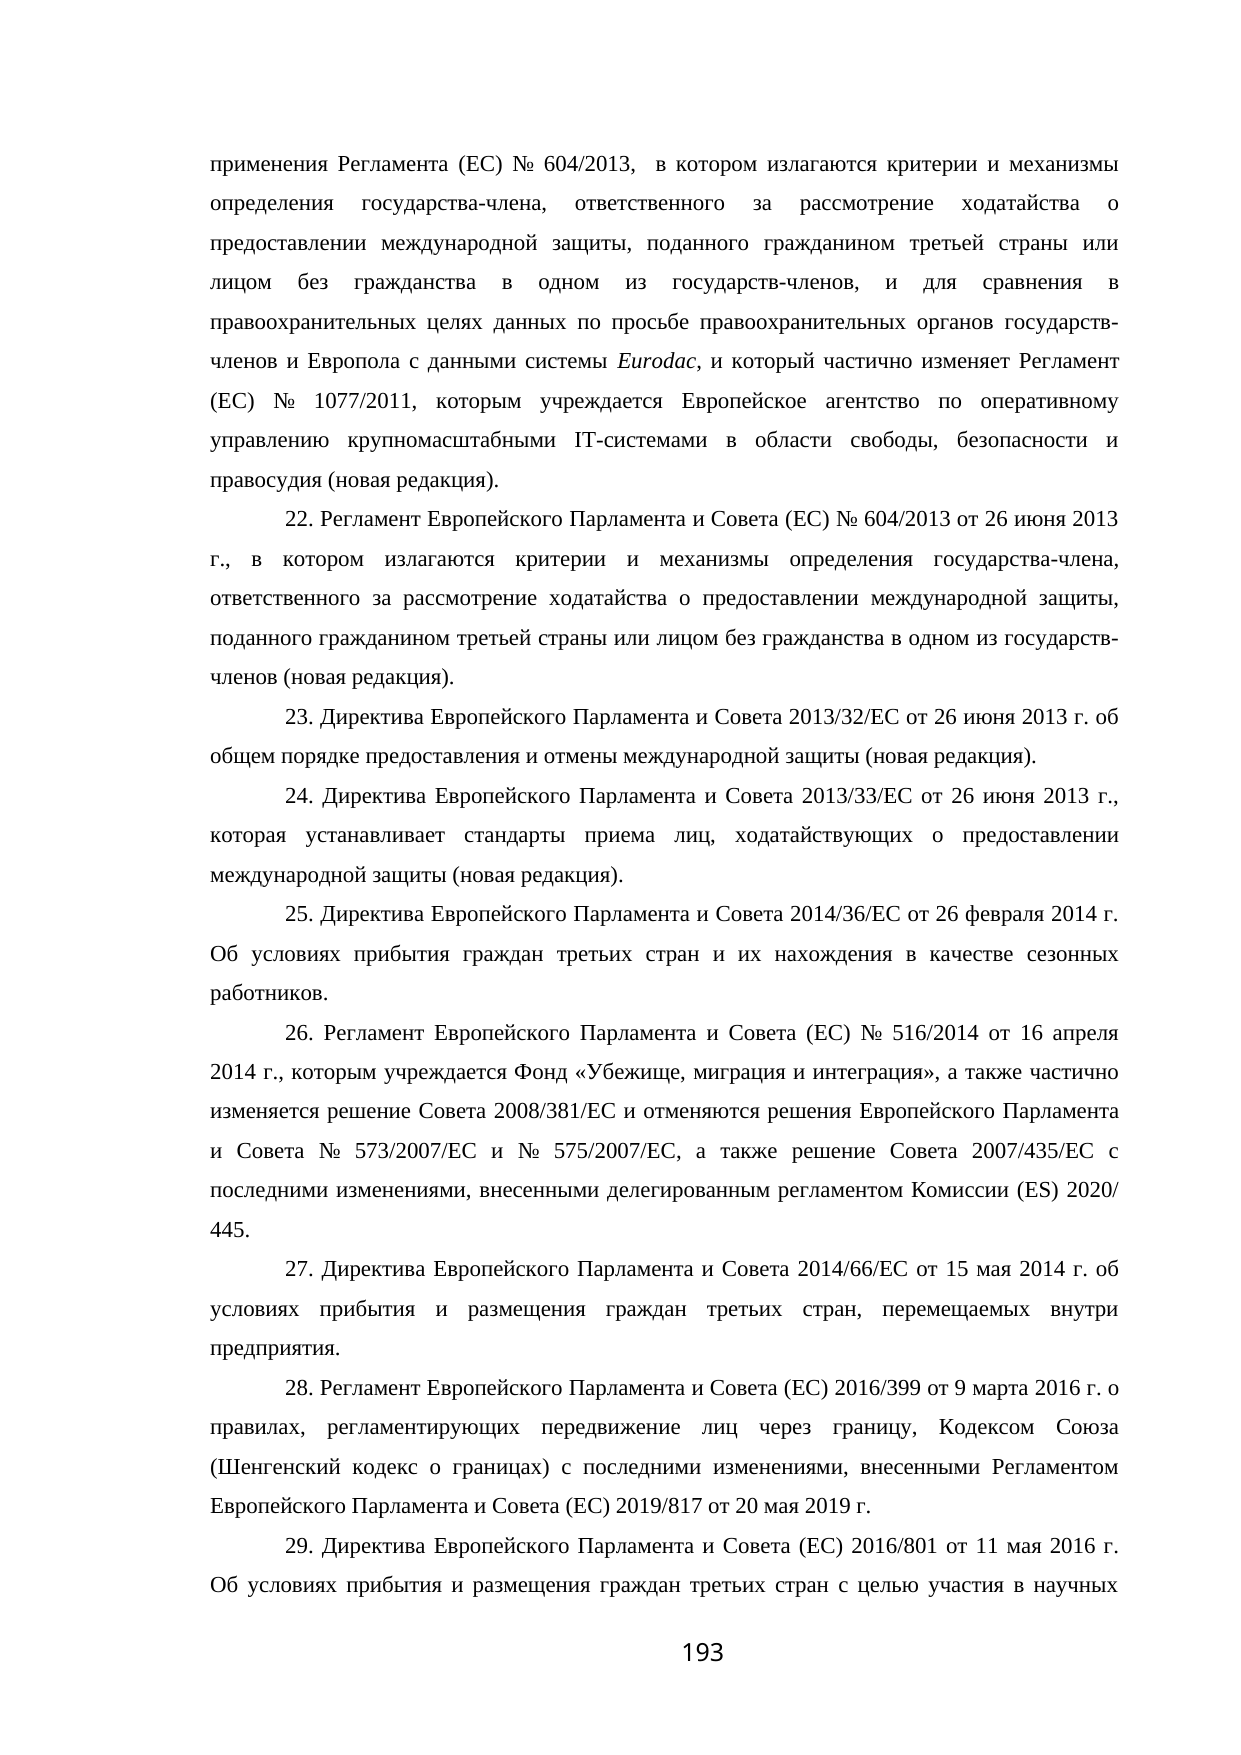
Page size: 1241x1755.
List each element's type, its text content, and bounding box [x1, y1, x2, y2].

text 24. Директива Европейского Парламента и Совета 2013/33/ЕС от 26 июня 2013 г., которая устанавливает стандарты приема лиц, ходатайствующих о предоставлении международной защиты (новая редакция). [210, 782, 1120, 887]
text 27. Директива Европейского Парламента и Совета 2014/66/ЕС от 15 мая 2014 г. об условиях прибытия и размещения граждан третьих стран, перемещаемых внутри предприятия. [210, 1255, 1120, 1361]
text применения Регламента (ЕС) № 604/2013, в котором излагаются критерии и механизмы определения государства-члена, ответственного за рассмотрение ходатайства о предоставлении международной защиты, поданного гражданином третьей страны или лицом без гражданства в одном из государств-членов, и для сравнения в правоохранительных целях данных по просьбе правоохранительных органов государств-членов и Европола с данными системы Eurodac, и который частично изменяет Регламент (ЕС) № 1077/2011, которым учреждается Европейское агентство по оперативному управлению крупномасштабными IT-системами в области свободы, безопасности и правосудия (новая редакция). [210, 150, 1120, 492]
text 25. Директива Европейского Парламента и Совета 2014/36/ЕС от 26 февраля 2014 г. Об условиях прибытия граждан третьих стран и их нахождения в качестве сезонных работников. [210, 900, 1120, 1005]
text 26. Регламент Европейского Парламента и Совета (ЕС) № 516/2014 от 16 апреля 2014 г., которым учреждается Фонд «Убежище, миграция и интеграция», а также частично изменяется решение Совета 2008/381/ЕС и отменяются решения Европейского Парламента и Совета № 573/2007/ЕС и № 575/2007/ЕС, а также решение Совета 2007/435/ЕС с последними изменениями, внесенными делегированным регламентом Комиссии (ES) 2020/ 445. [210, 1018, 1120, 1242]
text 29. Директива Европейского Парламента и Совета (ЕС) 2016/801 от 11 мая 2016 г. Об условиях прибытия и размещения граждан третьих стран с целью участия в научных [210, 1532, 1120, 1598]
text 23. Директива Европейского Парламента и Совета 2013/32/ЕС от 26 июня 2013 г. об общем порядке предоставления и отмены международной защиты (новая редакция). [210, 703, 1120, 768]
text 28. Регламент Европейского Парламента и Совета (ЕС) 2016/399 от 9 марта 2016 г. о правилах, регламентирующих передвижение лиц через границу, Кодексом Союза (Шенгенский кодекс о границах) с последними изменениями, внесенными Регламентом Европейского Парламента и Совета (ЕС) 2019/817 от 20 мая 2019 г. [210, 1374, 1120, 1519]
text 22. Регламент Европейского Парламента и Совета (ЕС) № 604/2013 от 26 июня 2013 г., в котором излагаются критерии и механизмы определения государства-члена, ответственного за рассмотрение ходатайства о предоставлении международной защиты, поданного гражданином третьей страны или лицом без гражданства в одном из государств-членов (новая редакция). [210, 505, 1120, 689]
